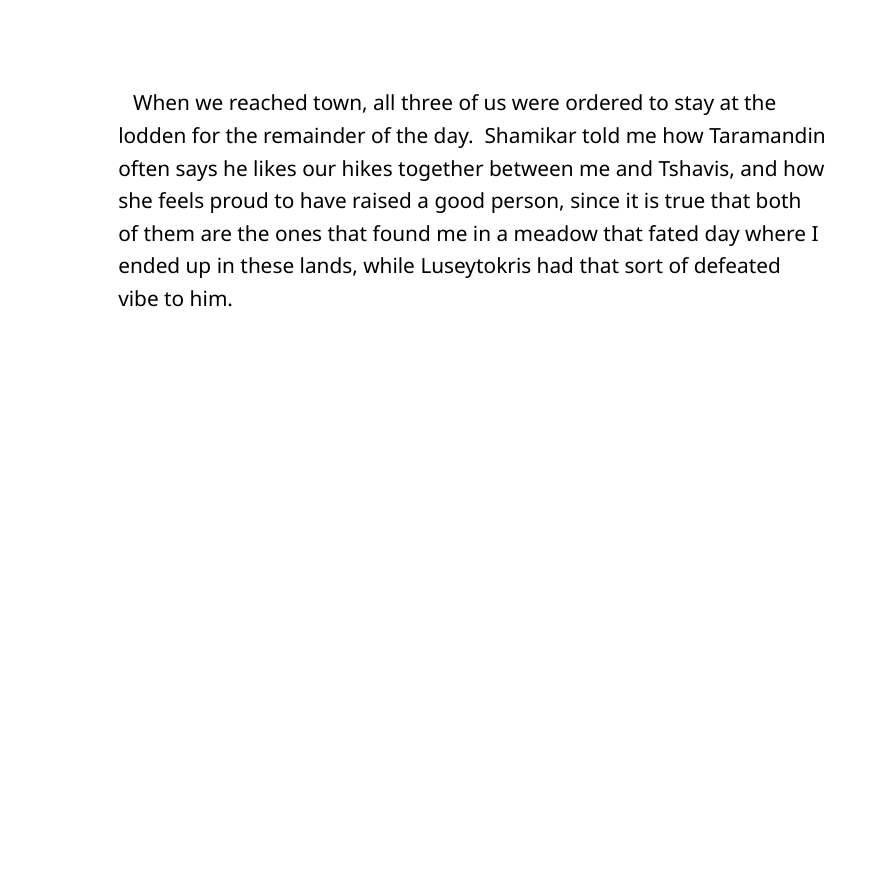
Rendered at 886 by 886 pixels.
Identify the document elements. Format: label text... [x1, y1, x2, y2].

text When we reached town, all three of us were ordered to stay at the lodden for the remainder of the day. Shamikar told me how Taramandin often says he likes our hikes together between me and Tshavis, and how she feels proud to have raised a good person, since it is true that both of them are the ones that found me in a meadow that fated day where I ended up in these lands, while Luseytokris had that sort of defeated vibe to him. [118, 88, 827, 313]
